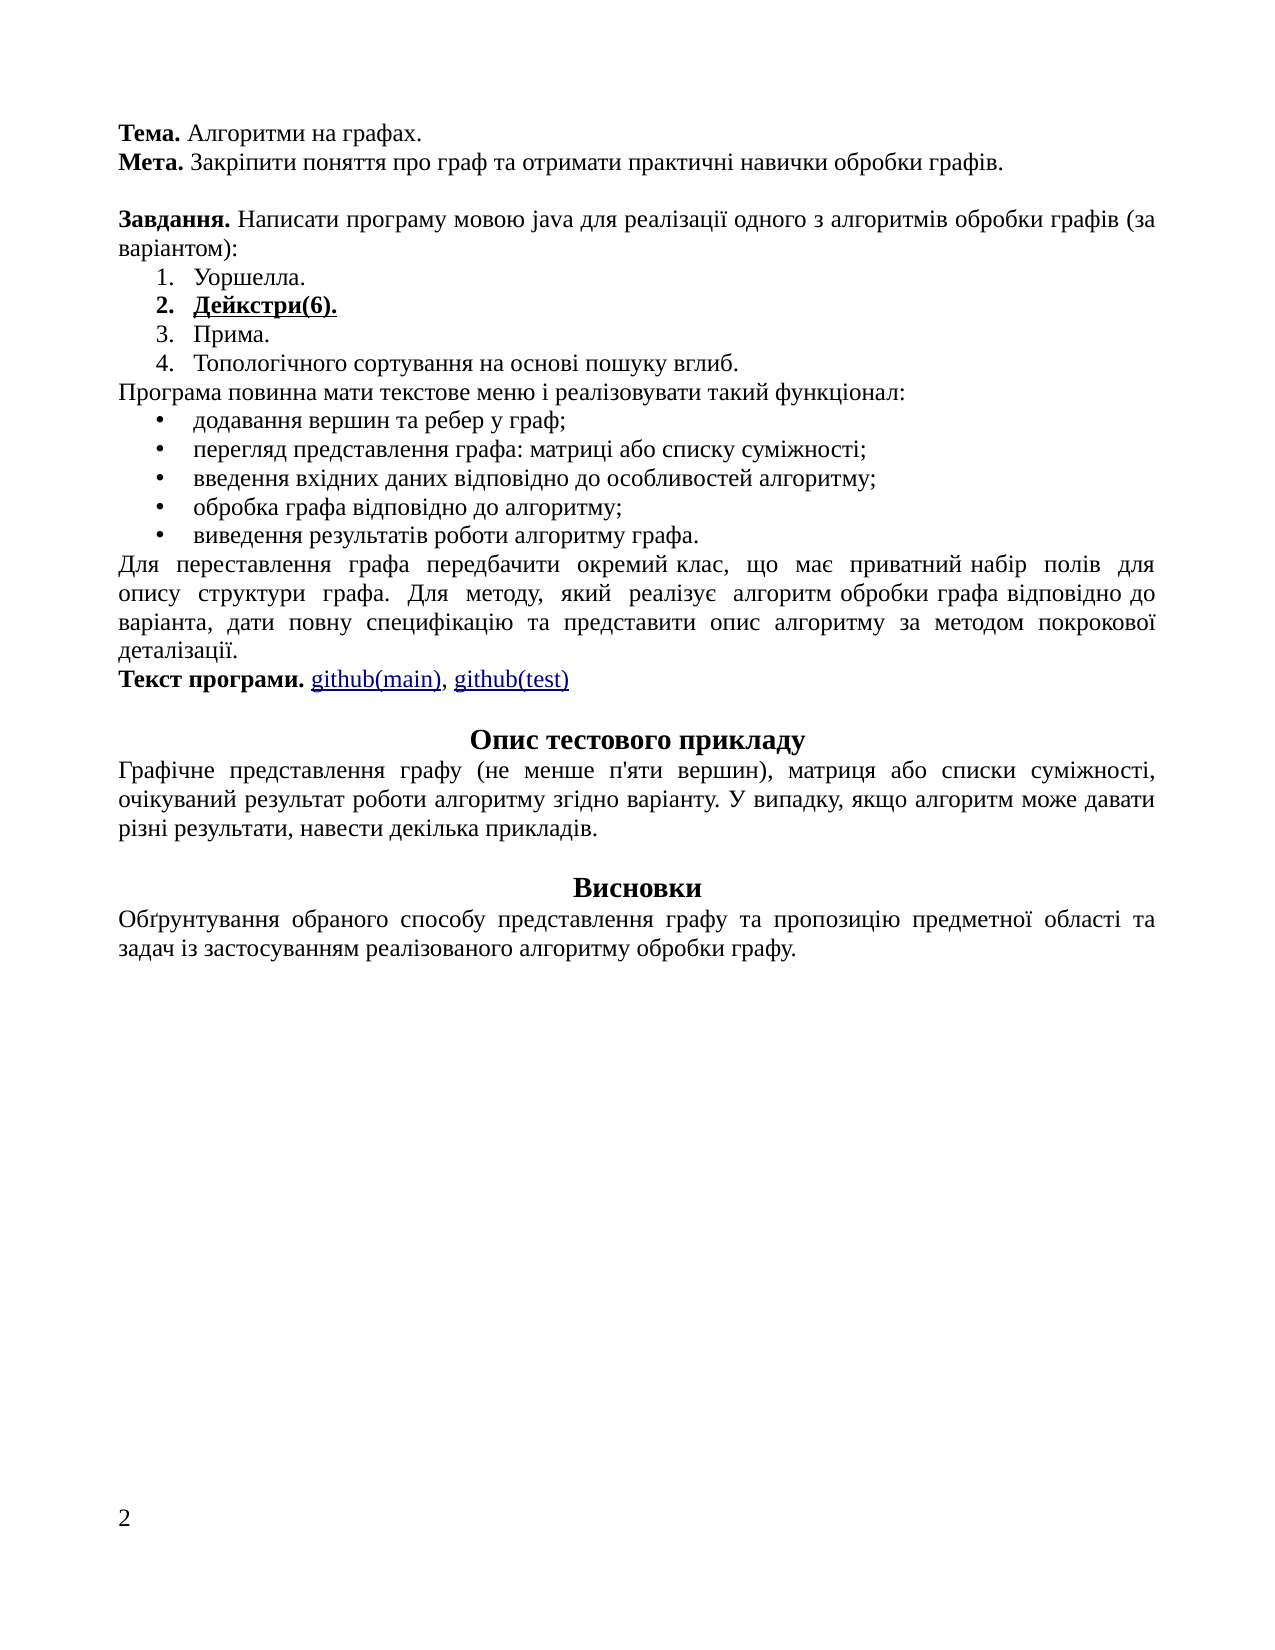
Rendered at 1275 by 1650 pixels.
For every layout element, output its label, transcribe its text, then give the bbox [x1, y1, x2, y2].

text Обґрунтування обраного способу представлення графу та пропозицію предметної області та задач із застосуванням реалізованого алгоритму обробки графу. [118, 904, 1157, 961]
list введення вхідних даних відповідно до особливостей алгоритму; [156, 463, 1157, 492]
text Опис тестового прикладу [118, 722, 1157, 755]
text Текст програми. github(main), github(test) [118, 664, 1157, 693]
text Програма повинна мати текстове меню і реалізовувати такий функціонал: [118, 377, 1157, 406]
list перегляд представлення графа: матриці або списку суміжності; [156, 434, 1157, 463]
text Висновки [118, 870, 1157, 904]
text Графічне представлення графу (не менше п'яти вершин), матриця або списки суміжності, очікуваний результат роботи алгоритму згідно варіанту. У випадку, якщо алгоритм може давати різні результати, навести декілька прикладів. [118, 755, 1157, 842]
list Топологічного сортування на основі пошуку вглиб. [156, 348, 1157, 377]
list Дейкстри(6). [156, 291, 1157, 319]
list обробка графа відповідно до алгоритму; [156, 492, 1157, 521]
text Мета. Закріпити поняття про граф та отримати практичні навички обробки графів. [118, 147, 1157, 176]
list додавання вершин та ребер у граф; [156, 406, 1157, 434]
list Прима. [156, 319, 1157, 348]
text Завдання. Написати програму мовою java для реалізації одного з алгоритмів обробки графів (за варіантом): [118, 204, 1157, 262]
list виведення результатів роботи алгоритму графа. [156, 521, 1157, 549]
text Для переставлення графа передбачити окремий клас, що має приватний набір полів для опису структури графа. Для методу, який реалізує алгоритм обробки графа відповідно до варіанта, дати повну специфікацію та представити опис алгоритму за методом покрокової деталізації. [118, 549, 1157, 664]
list Уоршелла. [156, 262, 1157, 291]
text Тема. Алгоритми на графах. [118, 118, 1157, 147]
